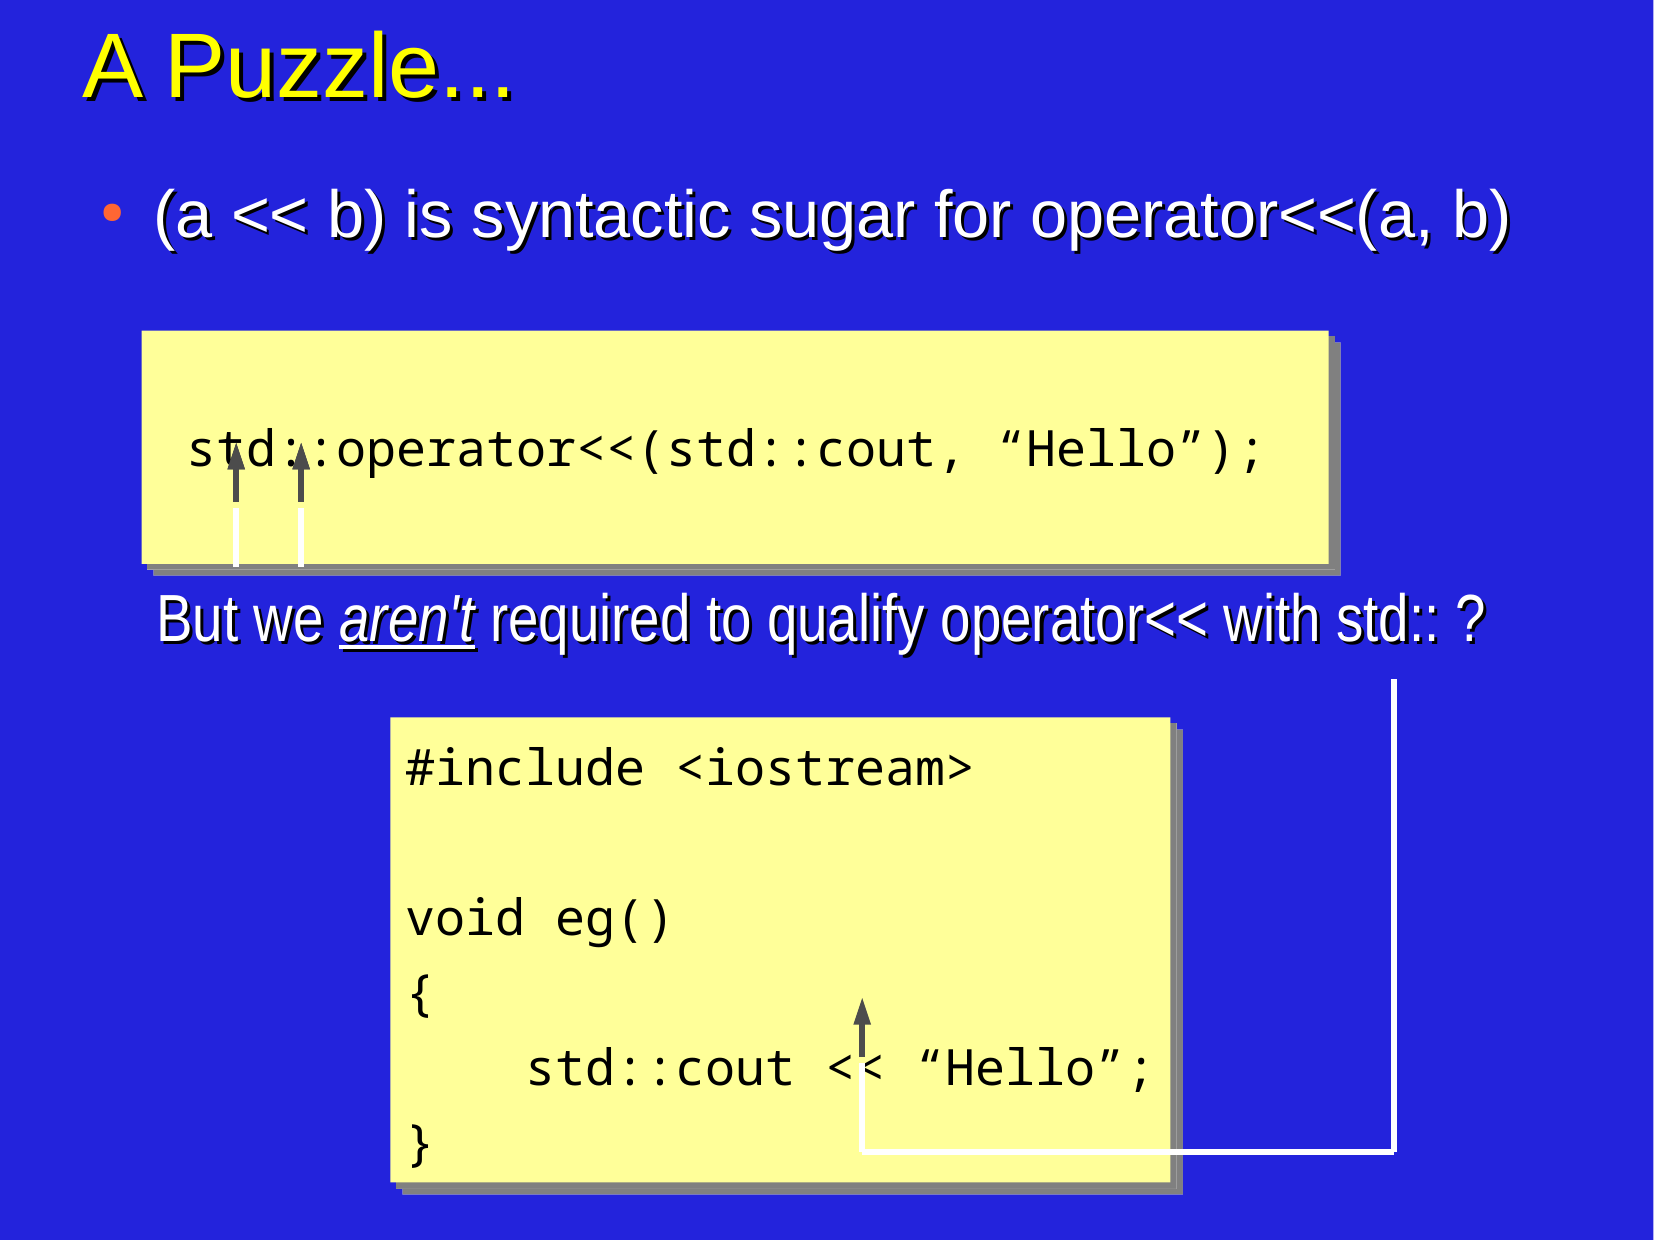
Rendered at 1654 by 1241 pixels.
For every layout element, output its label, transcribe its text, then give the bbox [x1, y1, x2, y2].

text_box #include <iostream> void eg() { std::cout << “Hello”; } [390, 717, 1171, 1183]
text_box std::operator<<(std::cout, “Hello”); [141, 330, 1329, 564]
text_box But we aren't required to qualify operator<< with std:: ? [141, 566, 1619, 663]
title A Puzzle... [82, 2, 1571, 130]
list (a << b) is syntactic sugar for operator<<(a, b) [82, 177, 1571, 1182]
